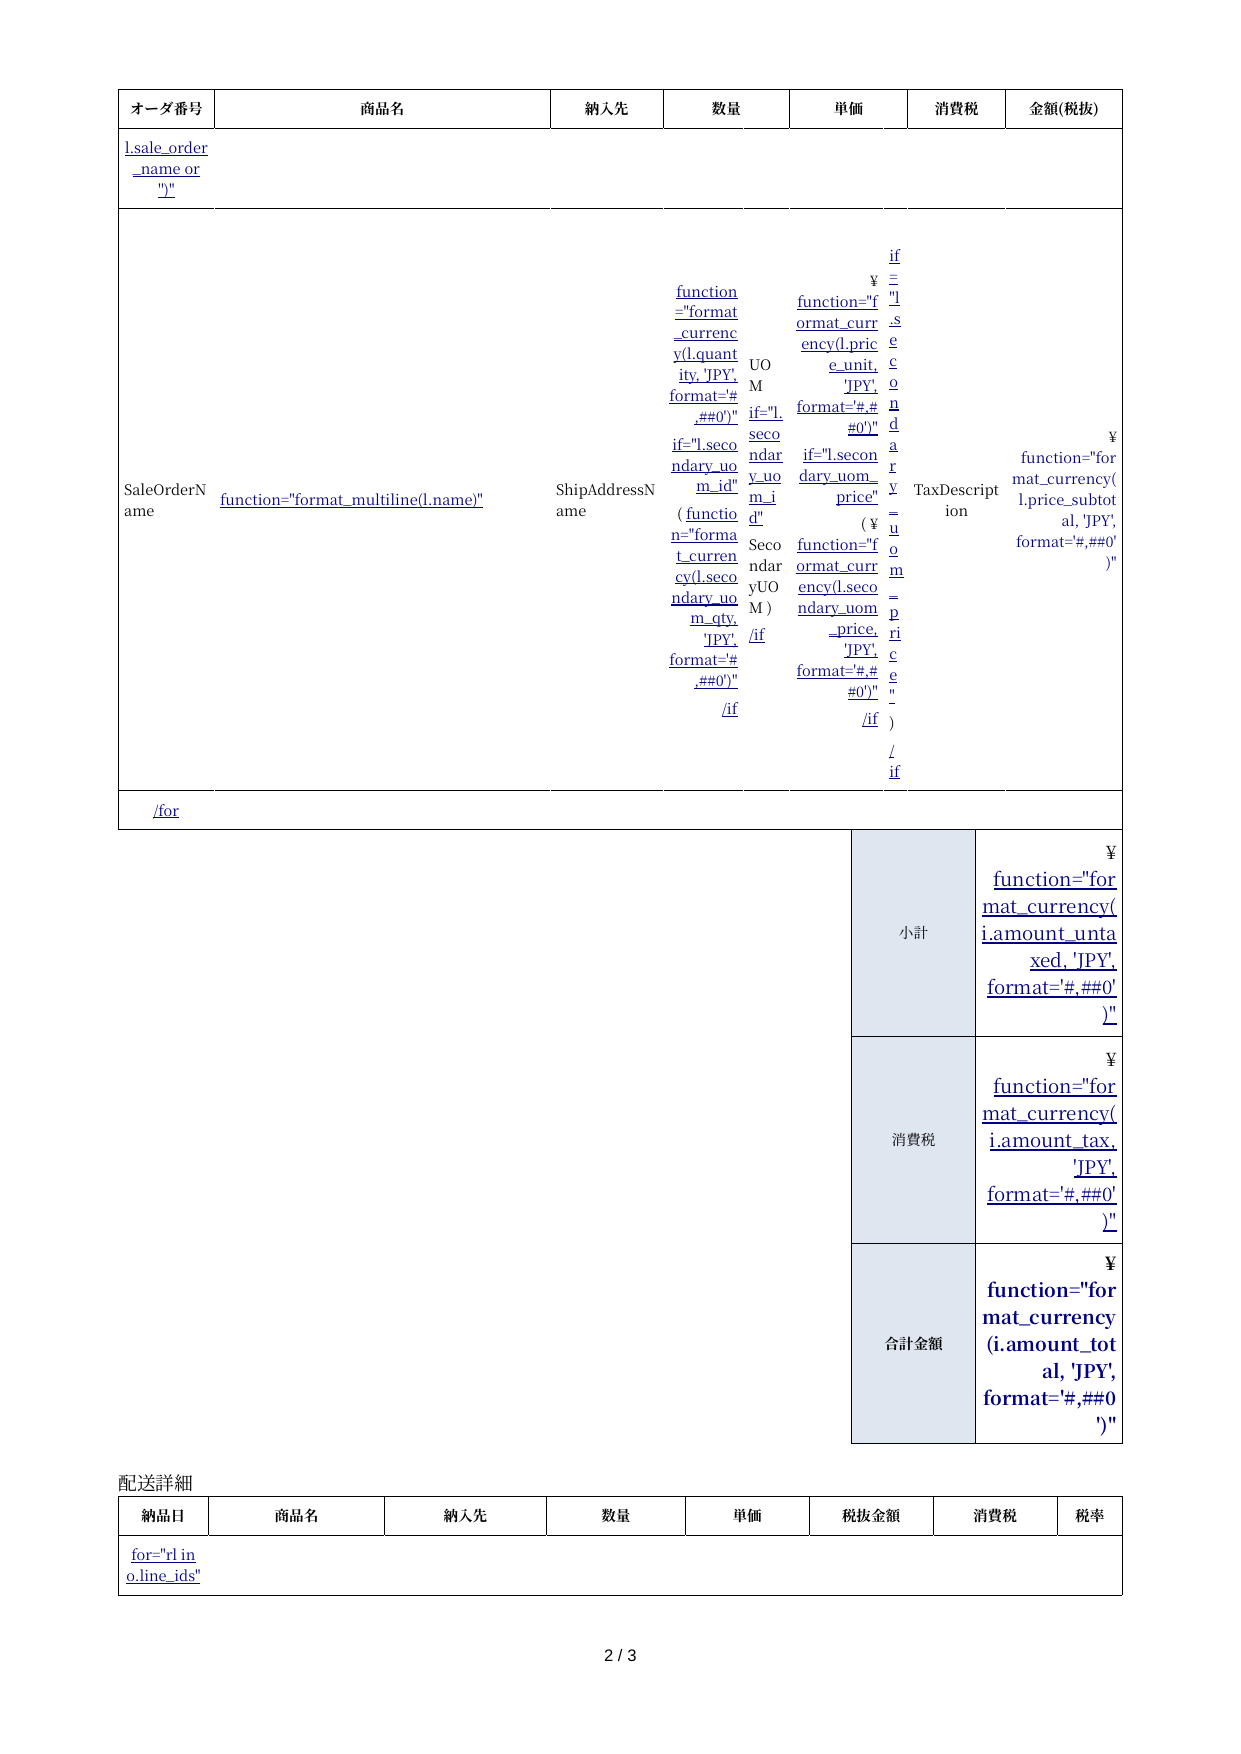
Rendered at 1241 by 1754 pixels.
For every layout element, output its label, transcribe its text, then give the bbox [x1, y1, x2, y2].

table_cell l.sale_order_name or '')" [119, 129, 214, 208]
table_cell [551, 791, 663, 829]
table_cell ¥ function="format_currency(l.price_subtotal, 'JPY', format='#,##0')" [1006, 209, 1122, 790]
table_cell [790, 129, 883, 208]
table_cell [686, 1536, 809, 1595]
table_cell if="l.secondary_uom_price" ) /if [884, 209, 907, 790]
table_header 税率 [1058, 1497, 1122, 1535]
table_cell [908, 129, 1005, 208]
table_cell [1006, 129, 1122, 208]
table_cell ¥ function="format_currency(i.amount_tax, 'JPY', format='#,##0')" [976, 1037, 1122, 1243]
table_cell [884, 129, 907, 208]
table_header 商品名 [215, 90, 550, 127]
table_header 消費税 [934, 1497, 1057, 1535]
table_header 単価 [790, 90, 907, 127]
table_cell [551, 129, 663, 208]
table_cell [908, 791, 1005, 829]
table_cell [664, 791, 743, 829]
table_header 単価 [686, 1497, 809, 1535]
table_header 商品名 [209, 1497, 384, 1535]
table_cell [934, 1536, 1057, 1595]
table_cell [1058, 1536, 1122, 1595]
table_cell [744, 129, 789, 208]
table_cell [209, 1536, 384, 1595]
table_cell ¥ function="format_currency(l.price_unit, 'JPY', format='#,##0')" if="l.secondary_uom_price" ( ¥ function="format_currency(l.secondary_uom_price, 'JPY', format='#,##0')" /if [790, 209, 883, 790]
table_cell [1006, 791, 1122, 829]
table_header 金額(税抜) [1006, 90, 1122, 127]
table_header 消費税 [908, 90, 1005, 127]
text 配送詳細 [118, 1469, 1122, 1496]
table_cell SaleOrderName [119, 209, 214, 790]
table_cell function="format_multiline(l.name)" [215, 209, 550, 790]
table_header 数量 [664, 90, 789, 127]
table_cell for="rl in o.line_ids" [119, 1536, 208, 1595]
table_header 小計 [852, 830, 975, 1036]
table_cell [790, 791, 883, 829]
table_cell ShipAddressName [551, 209, 663, 790]
table_header 数量 [547, 1497, 685, 1535]
table_cell [664, 129, 743, 208]
table_cell 合計金額 [852, 1244, 975, 1443]
table_cell /for [119, 791, 214, 829]
table_header 税抜金額 [810, 1497, 933, 1535]
table_cell UOM if="l.secondary_uom_id" SecondaryUOM ) /if [744, 209, 789, 790]
table_cell ¥ function="format_currency(i.amount_total, 'JPY', format='#,##0')" [976, 1244, 1122, 1443]
table_cell [810, 1536, 933, 1595]
table_cell 消費税 [852, 1037, 975, 1243]
table_cell [744, 791, 789, 829]
table_cell [215, 129, 550, 208]
table_header 納入先 [551, 90, 663, 127]
table_cell function="format_currency(l.quantity, 'JPY', format='#,##0')" if="l.secondary_uom_id" ( function="format_currency(l.secondary_uom_qty, 'JPY', format='#,##0')" /if [664, 209, 743, 790]
table_header ¥ function="format_currency(i.amount_untaxed, 'JPY', format='#,##0')" [976, 830, 1122, 1036]
table_header 納品日 [119, 1497, 208, 1535]
table_header オーダ番号 [119, 90, 214, 127]
table_cell [884, 791, 907, 829]
table_cell [547, 1536, 685, 1595]
table_cell [385, 1536, 546, 1595]
table_cell [215, 791, 550, 829]
table_cell TaxDescription [908, 209, 1005, 790]
table_header 納入先 [385, 1497, 546, 1535]
